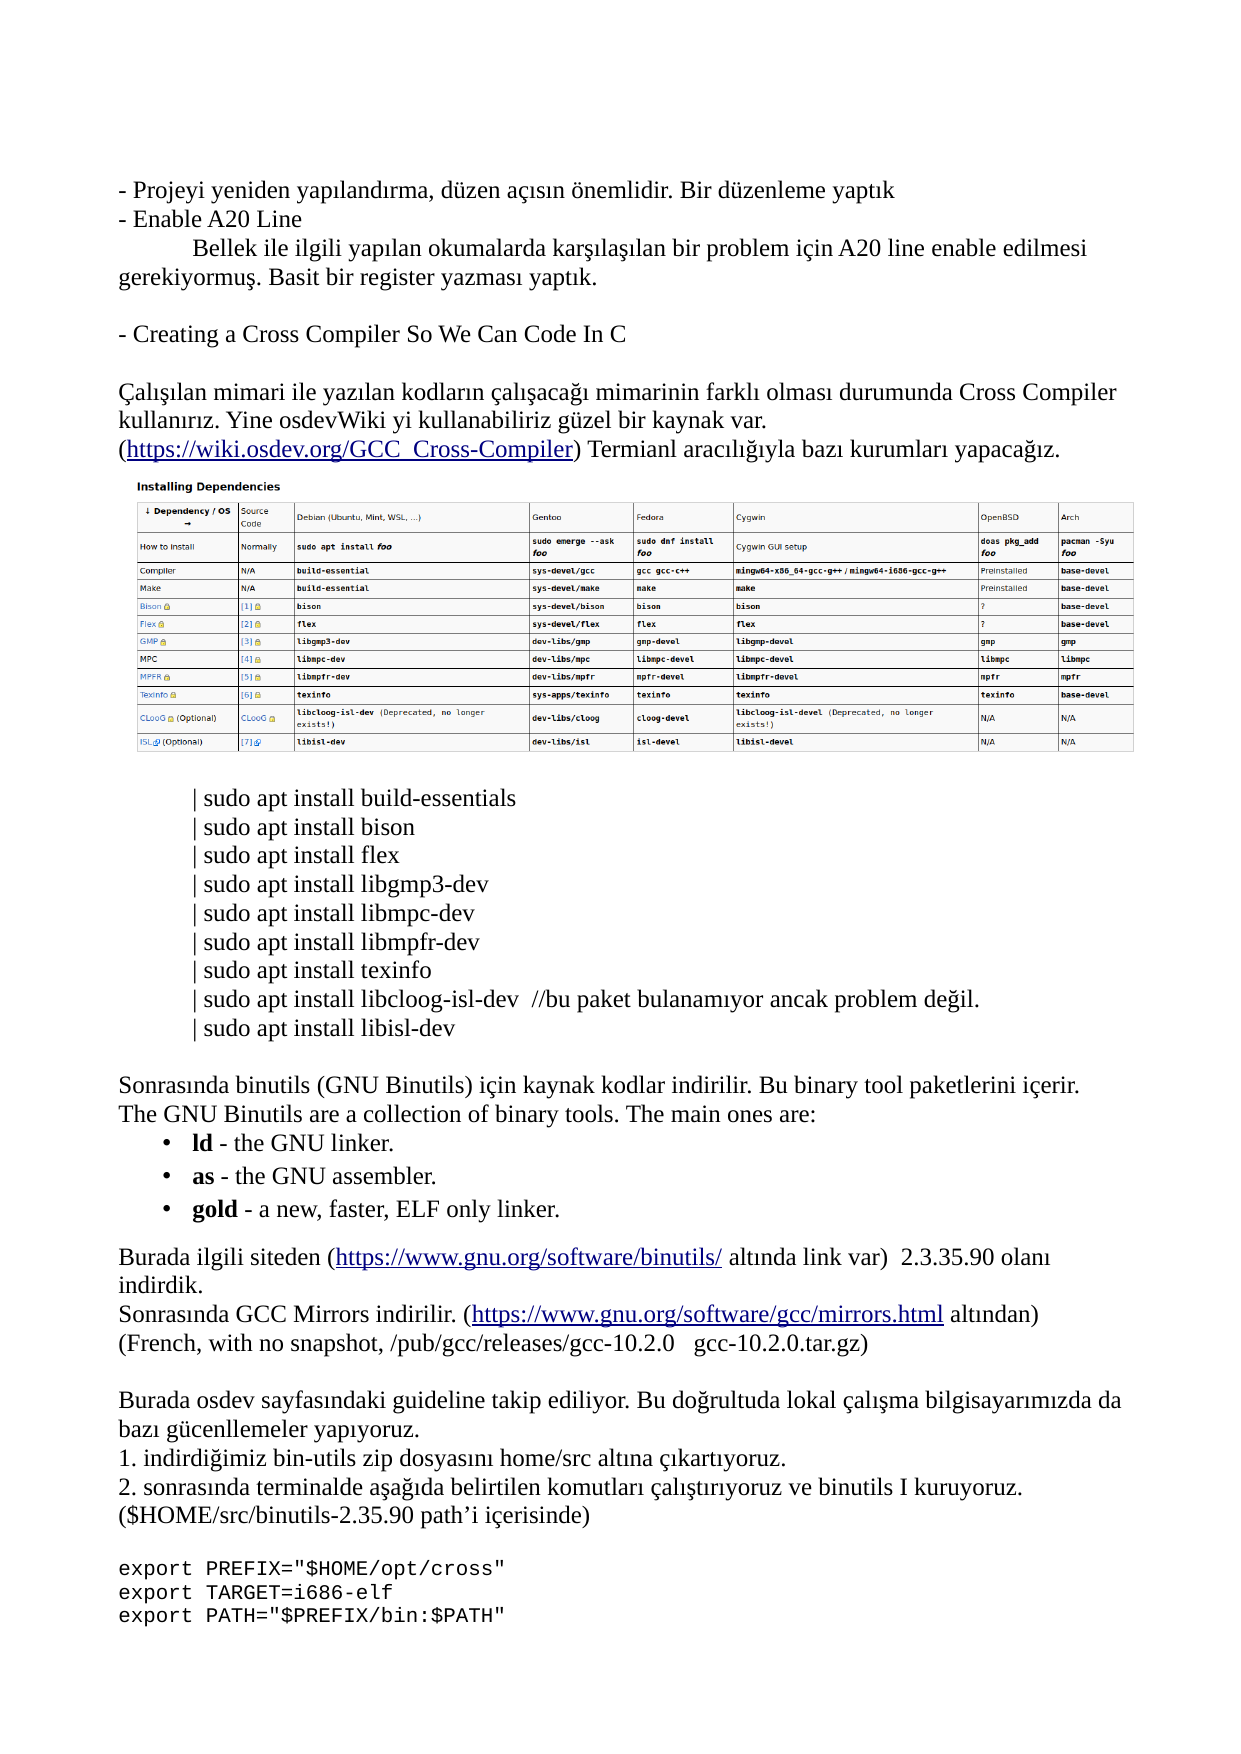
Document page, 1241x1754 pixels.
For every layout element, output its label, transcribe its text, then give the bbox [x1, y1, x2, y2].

text Çalışılan mimari ile yazılan kodların çalışacağı mimarinin farklı olması durumunda Cross Compiler kullanırız. Yine osdevWiki yi kullanabiliriz güzel bir kaynak var. (https://wiki.osdev.org/GCC_Cross-Compiler) Termianl aracılığıyla bazı kurumları yapacağız. [118, 377, 1122, 463]
text 2. sonrasında terminalde aşağıda belirtilen komutları çalıştırıyoruz ve binutils I kuruyoruz. ($HOME/src/binutils-2.35.90 path’i içerisinde) [118, 1472, 1122, 1529]
list as - the GNU assembler. [162, 1161, 1122, 1190]
text Sonrasında GCC Mirrors indirilir. (https://www.gnu.org/software/gcc/mirrors.html altından) (French, with no snapshot, /pub/gcc/releases/gcc-10.2.0 gcc-10.2.0.tar.gz) [118, 1299, 1122, 1357]
text | sudo apt install libisl-dev [118, 1013, 1122, 1042]
text export PREFIX="$HOME/opt/cross" [118, 1558, 1122, 1582]
text Burada osdev sayfasındaki guideline takip ediliyor. Bu doğrultuda lokal çalışma bilgisayarımızda da bazı gücenllemeler yapıyoruz. [118, 1386, 1122, 1443]
text export TARGET=i686-elf [118, 1582, 1122, 1605]
list ld - the GNU linker. [162, 1128, 1122, 1157]
text - Creating a Cross Compiler So We Can Code In C [118, 319, 1122, 348]
picture [132, 479, 1137, 755]
text Bellek ile ilgili yapılan okumalarda karşılaşılan bir problem için A20 line enable edilmesi gerekiyormuş. Basit bir register yazması yaptık. [118, 233, 1122, 291]
list gold - a new, faster, ELF only linker. [162, 1194, 1122, 1223]
text - Enable A20 Line [118, 204, 1122, 233]
text | sudo apt install libgmp3-dev [118, 869, 1122, 898]
text Sonrasında binutils (GNU Binutils) için kaynak kodlar indirilir. Bu binary tool paketlerini içerir. The GNU Binutils are a collection of binary tools. The main ones are: [118, 1071, 1122, 1128]
text | sudo apt install libmpfr-dev [118, 927, 1122, 956]
text | sudo apt install texinfo [118, 956, 1122, 984]
text | sudo apt install build-essentials [118, 783, 1122, 812]
text | sudo apt install libmpc-dev [118, 898, 1122, 927]
text 1. indirdiğimiz bin-utils zip dosyasını home/src altına çıkartıyoruz. [118, 1443, 1122, 1472]
text Burada ilgili siteden (https://www.gnu.org/software/binutils/ altında link var) 2.3.35.90 olanı indirdik. [118, 1242, 1122, 1299]
text export PATH="$PREFIX/bin:$PATH" [118, 1605, 1122, 1629]
text | sudo apt install libcloog-isl-dev //bu paket bulanamıyor ancak problem değil. [118, 984, 1122, 1013]
text | sudo apt install flex [118, 841, 1122, 869]
text | sudo apt install bison [118, 812, 1122, 841]
text - Projeyi yeniden yapılandırma, düzen açısın önemlidir. Bir düzenleme yaptık [118, 176, 1122, 204]
